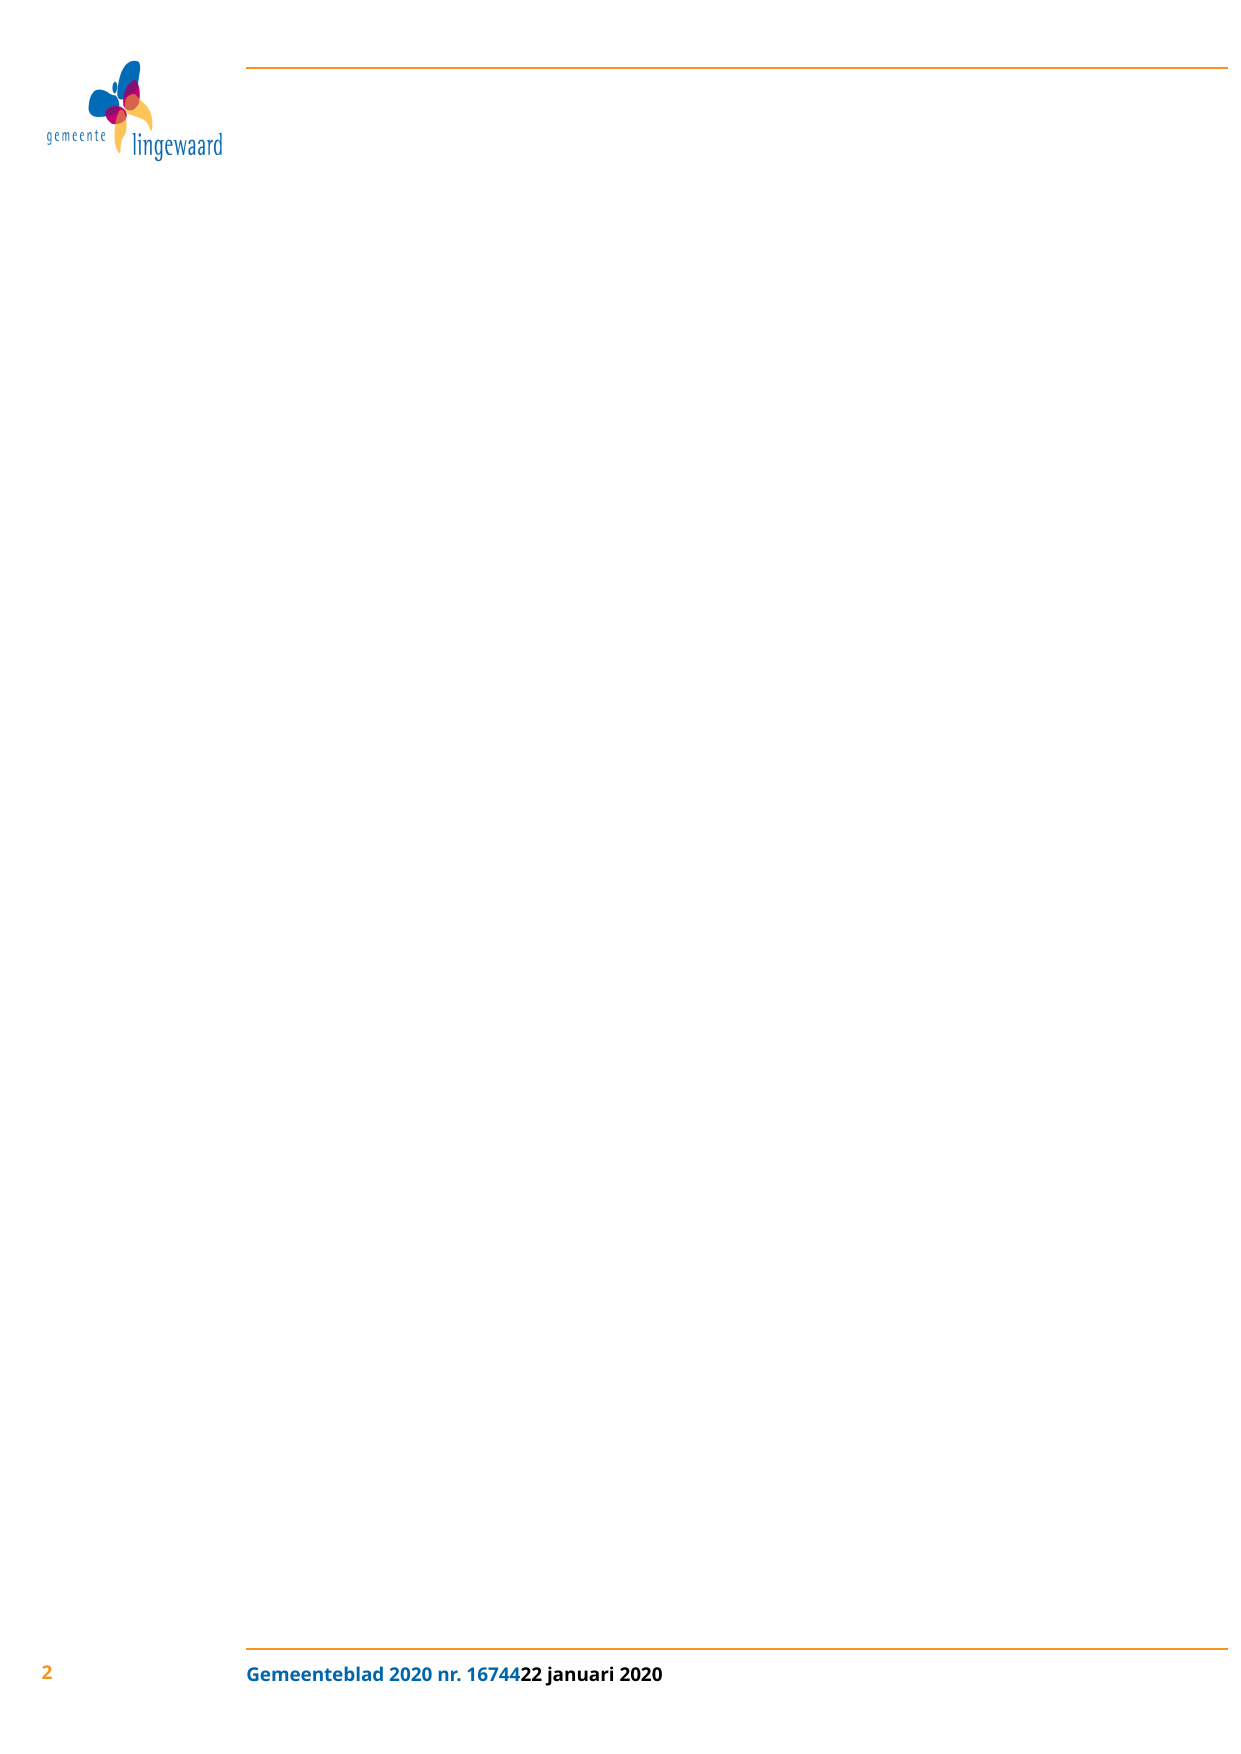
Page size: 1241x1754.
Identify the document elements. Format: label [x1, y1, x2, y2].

picture [41, 47, 231, 172]
